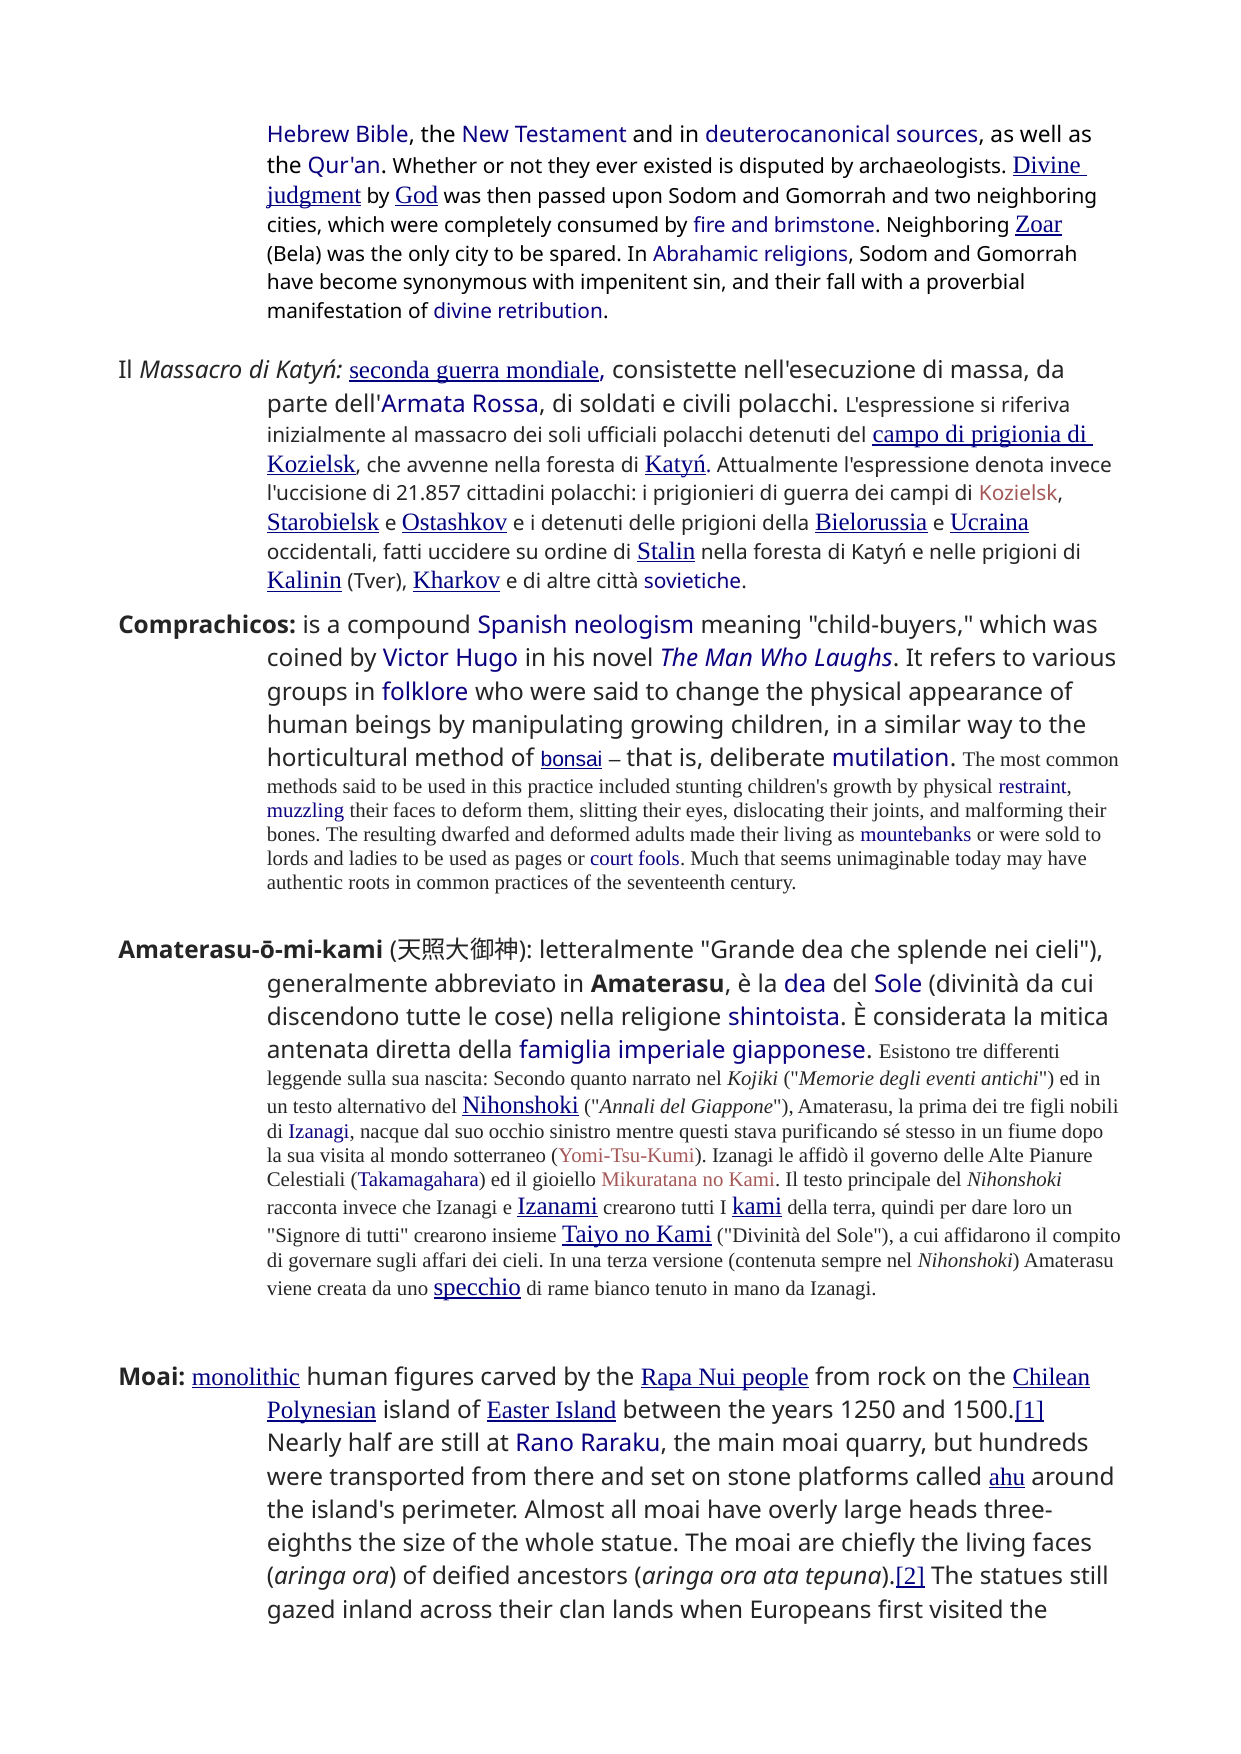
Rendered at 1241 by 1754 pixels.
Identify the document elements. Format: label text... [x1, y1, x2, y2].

text Comprachicos: is a compound Spanish neologism meaning "child-buyers," which was coined by Victor Hugo in his novel The Man Who Laughs. It refers to various groups in folklore who were said to change the physical appearance of human beings by manipulating growing children, in a similar way to the horticultural method of bonsai – that is, deliberate mutilation. The most common methods said to be used in this practice included stunting children's growth by physical restraint, muzzling their faces to deform them, slitting their eyes, dislocating their joints, and malforming their bones. The resulting dwarfed and deformed adults made their living as mountebanks or were sold to lords and ladies to be used as pages or court fools. Much that seems unimaginable today may have authentic roots in common practices of the seventeenth century. [118, 607, 1122, 894]
text Moai: monolithic human figures carved by the Rapa Nui people from rock on the Chilean Polynesian island of Easter Island between the years 1250 and 1500.[1] Nearly half are still at Rano Raraku, the main moai quarry, but hundreds were transported from there and set on stone platforms called ahu around the island's perimeter. Almost all moai have overly large heads three-eighths the size of the whole statue. The moai are chiefly the living faces (aringa ora) of deified ancestors (aringa ora ata tepuna).[2] The statues still gazed inland across their clan lands when Europeans first visited the [118, 1359, 1122, 1625]
text Hebrew Bible, the New Testament and in deuterocanonical sources, as well as the Qur'an. Whether or not they ever existed is disputed by archaeologists. Divine judgment by God was then passed upon Sodom and Gomorrah and two neighboring cities, which were completely consumed by fire and brimstone. Neighboring Zoar (Bela) was the only city to be spared. In Abrahamic religions, Sodom and Gomorrah have become synonymous with impenitent sin, and their fall with a proverbial manifestation of divine retribution. [118, 118, 1122, 324]
text Il Massacro di Katyń: seconda guerra mondiale, consistette nell'esecuzione di massa, da parte dell'Armata Rossa, di soldati e civili polacchi. L'espressione si riferiva inizialmente al massacro dei soli ufficiali polacchi detenuti del campo di prigionia di Kozielsk, che avvenne nella foresta di Katyń. Attualmente l'espressione denota invece l'uccisione di 21.857 cittadini polacchi: i prigionieri di guerra dei campi di Kozielsk, Starobielsk e Ostashkov e i detenuti delle prigioni della Bielorussia e Ucraina occidentali, fatti uccidere su ordine di Stalin nella foresta di Katyń e nelle prigioni di Kalinin (Tver), Kharkov e di altre città sovietiche. [118, 353, 1122, 595]
text Amaterasu-ō-mi-kami (天照大御神): letteralmente "Grande dea che splende nei cieli"), generalmente abbreviato in Amaterasu, è la dea del Sole (divinità da cui discendono tutte le cose) nella religione shintoista. È considerata la mitica antenata diretta della famiglia imperiale giapponese. Esistono tre differenti leggende sulla sua nascita: Secondo quanto narrato nel Kojiki ("Memorie degli eventi antichi") ed in un testo alternativo del Nihonshoki ("Annali del Giappone"), Amaterasu, la prima dei tre figli nobili di Izanagi, nacque dal suo occhio sinistro mentre questi stava purificando sé stesso in un fiume dopo la sua visita al mondo sotterraneo (Yomi-Tsu-Kumi). Izanagi le affidò il governo delle Alte Pianure Celestiali (Takamagahara) ed il gioiello Mikuratana no Kami. Il testo principale del Nihonshoki racconta invece che Izanagi e Izanami crearono tutti I kami della terra, quindi per dare loro un "Signore di tutti" crearono insieme Taiyo no Kami ("Divinità del Sole"), a cui affidarono il compito di governare sugli affari dei cieli. In una terza versione (contenuta sempre nel Nihonshoki) Amaterasu viene creata da uno specchio di rame bianco tenuto in mano da Izanagi. [118, 931, 1122, 1301]
